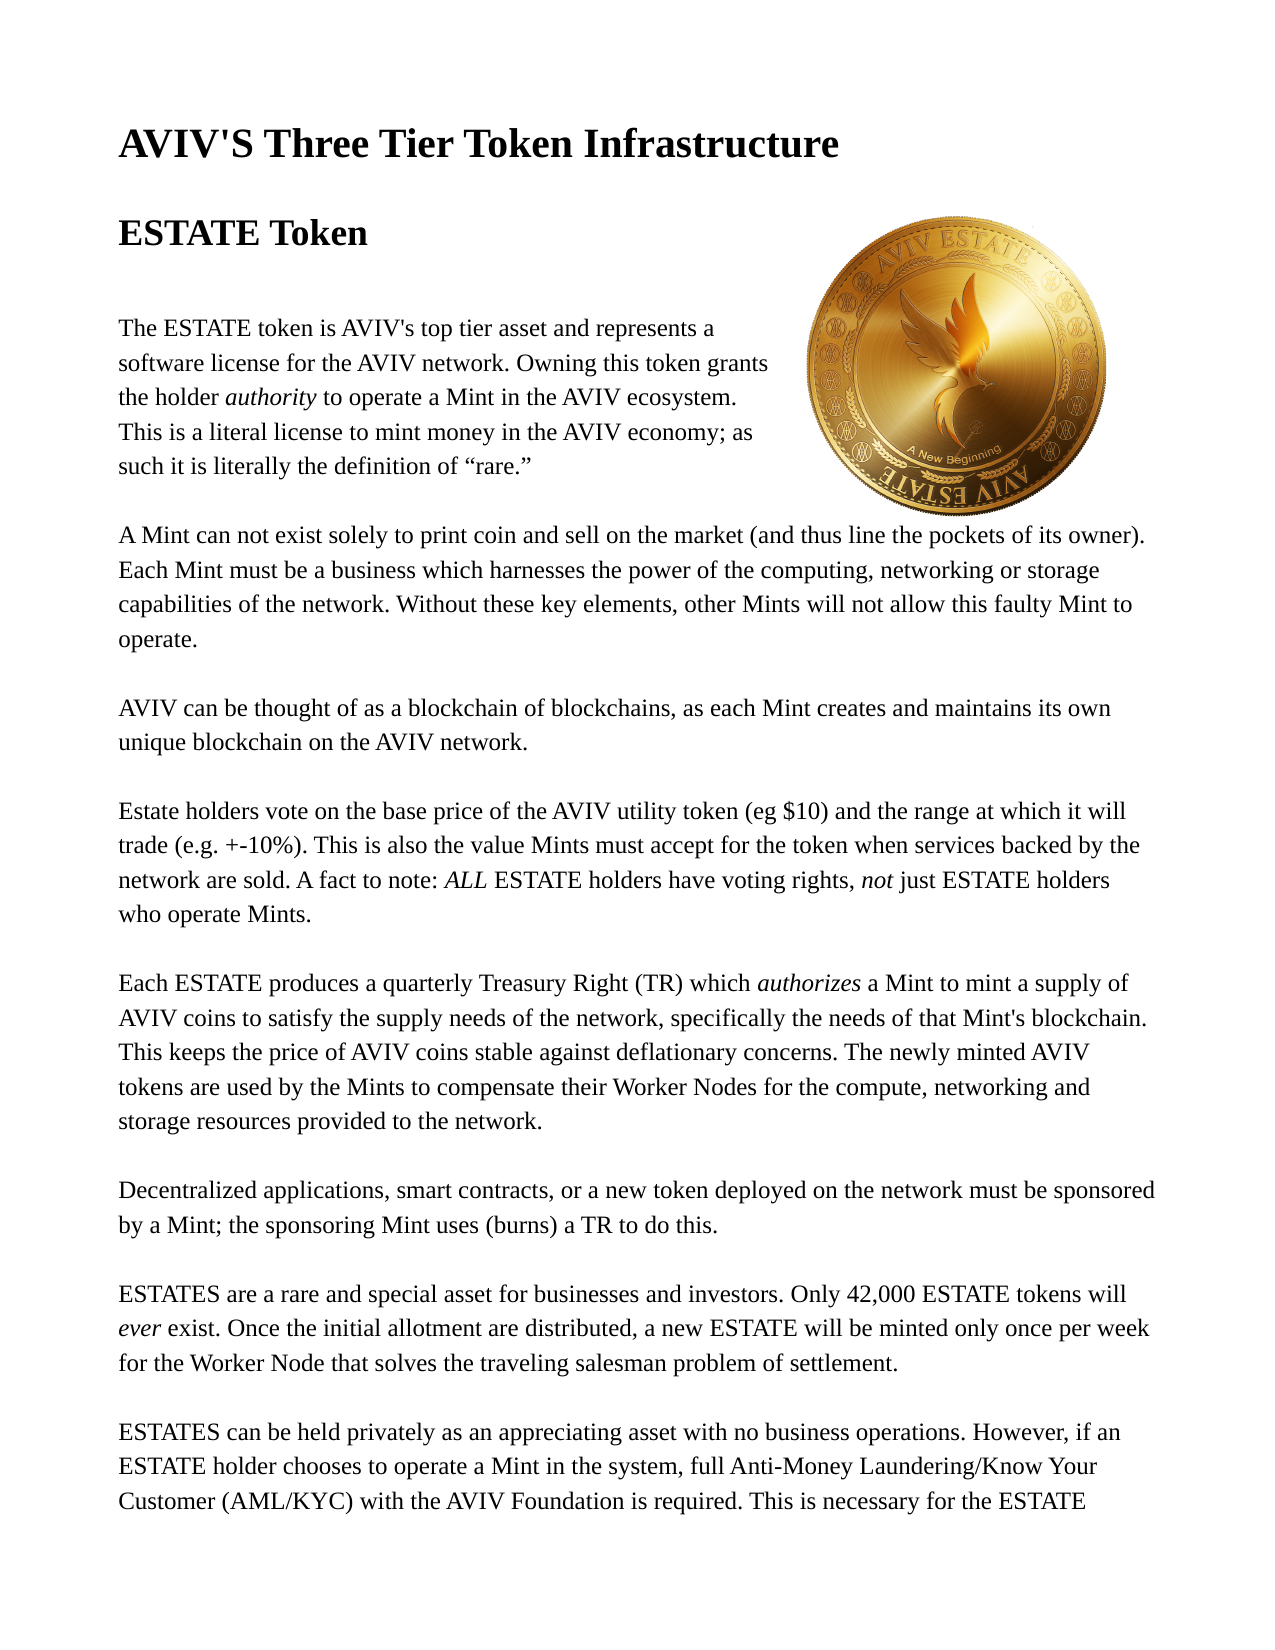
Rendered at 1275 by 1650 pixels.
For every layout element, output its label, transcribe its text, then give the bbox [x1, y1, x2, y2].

text ESTATE Token [118, 210, 1157, 253]
text ESTATES can be held privately as an appreciating asset with no business operations. However, if an ESTATE holder chooses to operate a Mint in the system, full Anti-Money Laundering/Know Your Customer (AML/KYC) with the AVIV Foundation is required. This is necessary for the ESTATE [118, 1417, 1157, 1514]
text A Mint can not exist solely to print coin and sell on the market (and thus line the pockets of its owner). Each Mint must be a business which harnesses the power of the computing, networking or storage capabilities of the network. Without these key elements, other Mints will not allow this faulty Mint to operate. [118, 520, 1157, 652]
text Decentralized applications, smart contracts, or a new token deployed on the network must be sponsored by a Mint; the sponsoring Mint uses (burns) a TR to do this. [118, 1175, 1157, 1239]
text Estate holders vote on the base price of the AVIV utility token (eg $10) and the range at which it will trade (e.g. +-10%). This is also the value Mints must accept for the token when services backed by the network are sold. A fact to note: ALL ESTATE holders have voting rights, not just ESTATE holders who operate Mints. [118, 796, 1157, 928]
text Each ESTATE produces a quarterly Treasury Right (TR) which authorizes a Mint to mint a supply of AVIV coins to satisfy the supply needs of the network, specifically the needs of that Mint's blockchain. This keeps the price of AVIV coins stable against deflationary concerns. The newly minted AVIV tokens are used by the Mints to compensate their Worker Nodes for the compute, networking and storage resources provided to the network. [118, 968, 1157, 1135]
text AVIV can be thought of as a blockchain of blockchains, as each Mint creates and maintains its own unique blockchain on the AVIV network. [118, 693, 1157, 756]
text AVIV'S Three Tier Token Infrastructure [118, 118, 1157, 166]
text The ESTATE token is AVIV's top tier asset and represents a software license for the AVIV network. Owning this token grants the holder authority to operate a Mint in the AVIV ecosystem. This is a literal license to mint money in the AVIV economy; as such it is literally the definition of “rare.” [118, 313, 806, 480]
text ESTATES are a rare and special asset for businesses and investors. Only 42,000 ESTATE tokens will ever exist. Once the initial allotment are distributed, a new ESTATE will be minted only once per week for the Worker Node that solves the traveling salesman problem of settlement. [118, 1279, 1157, 1377]
text [1107, 313, 1157, 480]
picture [806, 216, 1107, 517]
